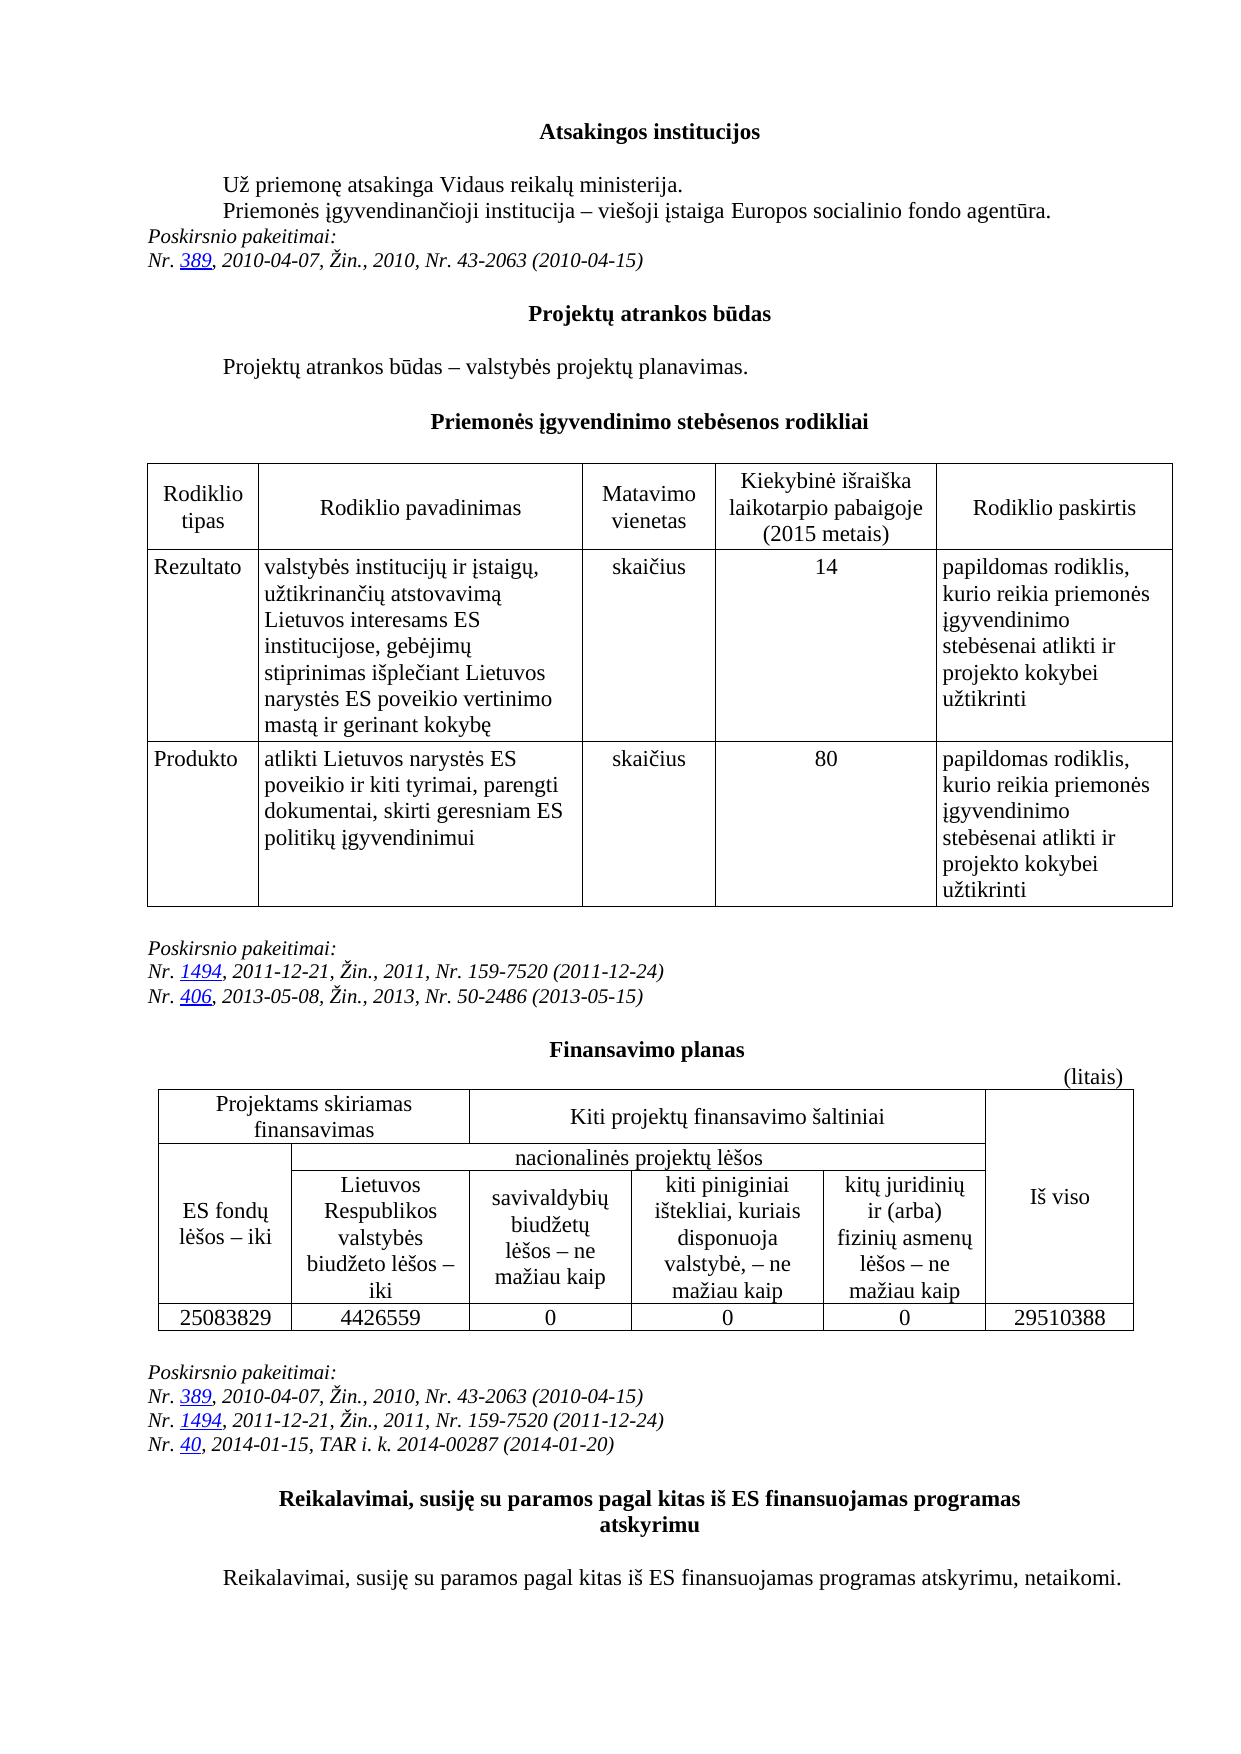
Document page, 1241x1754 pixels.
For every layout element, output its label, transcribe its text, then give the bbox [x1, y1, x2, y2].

table_header Matavimo vienetas [583, 464, 715, 549]
text Nr. 406, 2013-05-08, Žin., 2013, Nr. 50-2486 (2013-05-15) [148, 983, 1152, 1008]
table_cell papildomas rodiklis, kurio reikia priemonės įgyvendinimo stebėsenai atlikti ir projekto kokybei užtikrinti [937, 550, 1172, 741]
table_cell savivaldybių biudžetų lėšos – ne mažiau kaip [470, 1171, 631, 1303]
text Poskirsnio pakeitimai: [148, 1360, 1152, 1384]
text (litais) [148, 1063, 1152, 1089]
table_header Iš viso [986, 1090, 1133, 1303]
text Poskirsnio pakeitimai: [148, 935, 1152, 959]
table_cell kiti piniginiai ištekliai, kuriais disponuoja valstybė, – ne mažiau kaip [632, 1171, 823, 1303]
table_cell kitų juridinių ir (arba) fizinių asmenų lėšos – ne mažiau kaip [824, 1171, 985, 1303]
table_cell 0 [470, 1304, 631, 1330]
table_cell 29510388 [986, 1304, 1133, 1330]
text Nr. 389, 2010-04-07, Žin., 2010, Nr. 43-2063 (2010-04-15) [148, 1384, 1152, 1408]
table_cell 14 [716, 550, 936, 741]
text Finansavimo planas [148, 1036, 1152, 1063]
table_cell 25083829 [159, 1304, 291, 1330]
text Projektų atrankos būdas – valstybės projektų planavimas. [148, 353, 1152, 379]
table_cell skaičius [583, 550, 715, 741]
text Už priemonę atsakinga Vidaus reikalų ministerija. [148, 171, 1152, 197]
table_header Kiti projektų finansavimo šaltiniai [470, 1090, 985, 1143]
text Nr. 1494, 2011-12-21, Žin., 2011, Nr. 159-7520 (2011-12-24) [148, 959, 1152, 983]
text Reikalavimai, susiję su paramos pagal kitas iš ES finansuojamas programas atskyrimu [148, 1485, 1152, 1538]
table_cell ES fondų lėšos – iki [159, 1144, 291, 1303]
text Nr. 389, 2010-04-07, Žin., 2010, Nr. 43-2063 (2010-04-15) [148, 248, 1152, 272]
table_cell nacionalinės projektų lėšos [292, 1144, 985, 1170]
table_header Kiekybinė išraiška laikotarpio pabaigoje (2015 metais) [716, 464, 936, 549]
table_cell skaičius [583, 742, 715, 906]
text Poskirsnio pakeitimai: [148, 223, 1152, 248]
text Projektų atrankos būdas [148, 300, 1152, 327]
text Priemonės įgyvendinančioji institucija – viešoji įstaiga Europos socialinio fondo agentūra. [148, 197, 1152, 223]
table_cell Produkto [148, 742, 258, 906]
table_header Rodiklio paskirtis [937, 464, 1172, 549]
text Reikalavimai, susiję su paramos pagal kitas iš ES finansuojamas programas atskyrimu, netaikomi. [148, 1564, 1152, 1591]
table_cell 0 [632, 1304, 823, 1330]
table_cell 0 [824, 1304, 985, 1330]
text Nr. 40, 2014-01-15, TAR i. k. 2014-00287 (2014-01-20) [148, 1432, 1152, 1456]
text Atsakingos institucijos [148, 118, 1152, 144]
table_header Rodiklio pavadinimas [259, 464, 582, 549]
table_cell 4426559 [292, 1304, 469, 1330]
table_cell Lietuvos Respublikos valstybės biudžeto lėšos – iki [292, 1171, 469, 1303]
table_header Projektams skiriamas finansavimas [159, 1090, 469, 1143]
table_header Rodiklio tipas [148, 464, 258, 549]
table_cell valstybės institucijų ir įstaigų, užtikrinančių atstovavimą Lietuvos interesams ES institucijose, gebėjimų stiprinimas išplečiant Lietuvos narystės ES poveikio vertinimo mastą ir gerinant kokybę [259, 550, 582, 741]
text Nr. 1494, 2011-12-21, Žin., 2011, Nr. 159-7520 (2011-12-24) [148, 1408, 1152, 1432]
table_cell Rezultato [148, 550, 258, 741]
table_cell 80 [716, 742, 936, 906]
table_cell papildomas rodiklis, kurio reikia priemonės įgyvendinimo stebėsenai atlikti ir projekto kokybei užtikrinti [937, 742, 1172, 906]
text Priemonės įgyvendinimo stebėsenos rodikliai [148, 408, 1152, 434]
table_cell atlikti Lietuvos narystės ES poveikio ir kiti tyrimai, parengti dokumentai, skirti geresniam ES politikų įgyvendinimui [259, 742, 582, 906]
